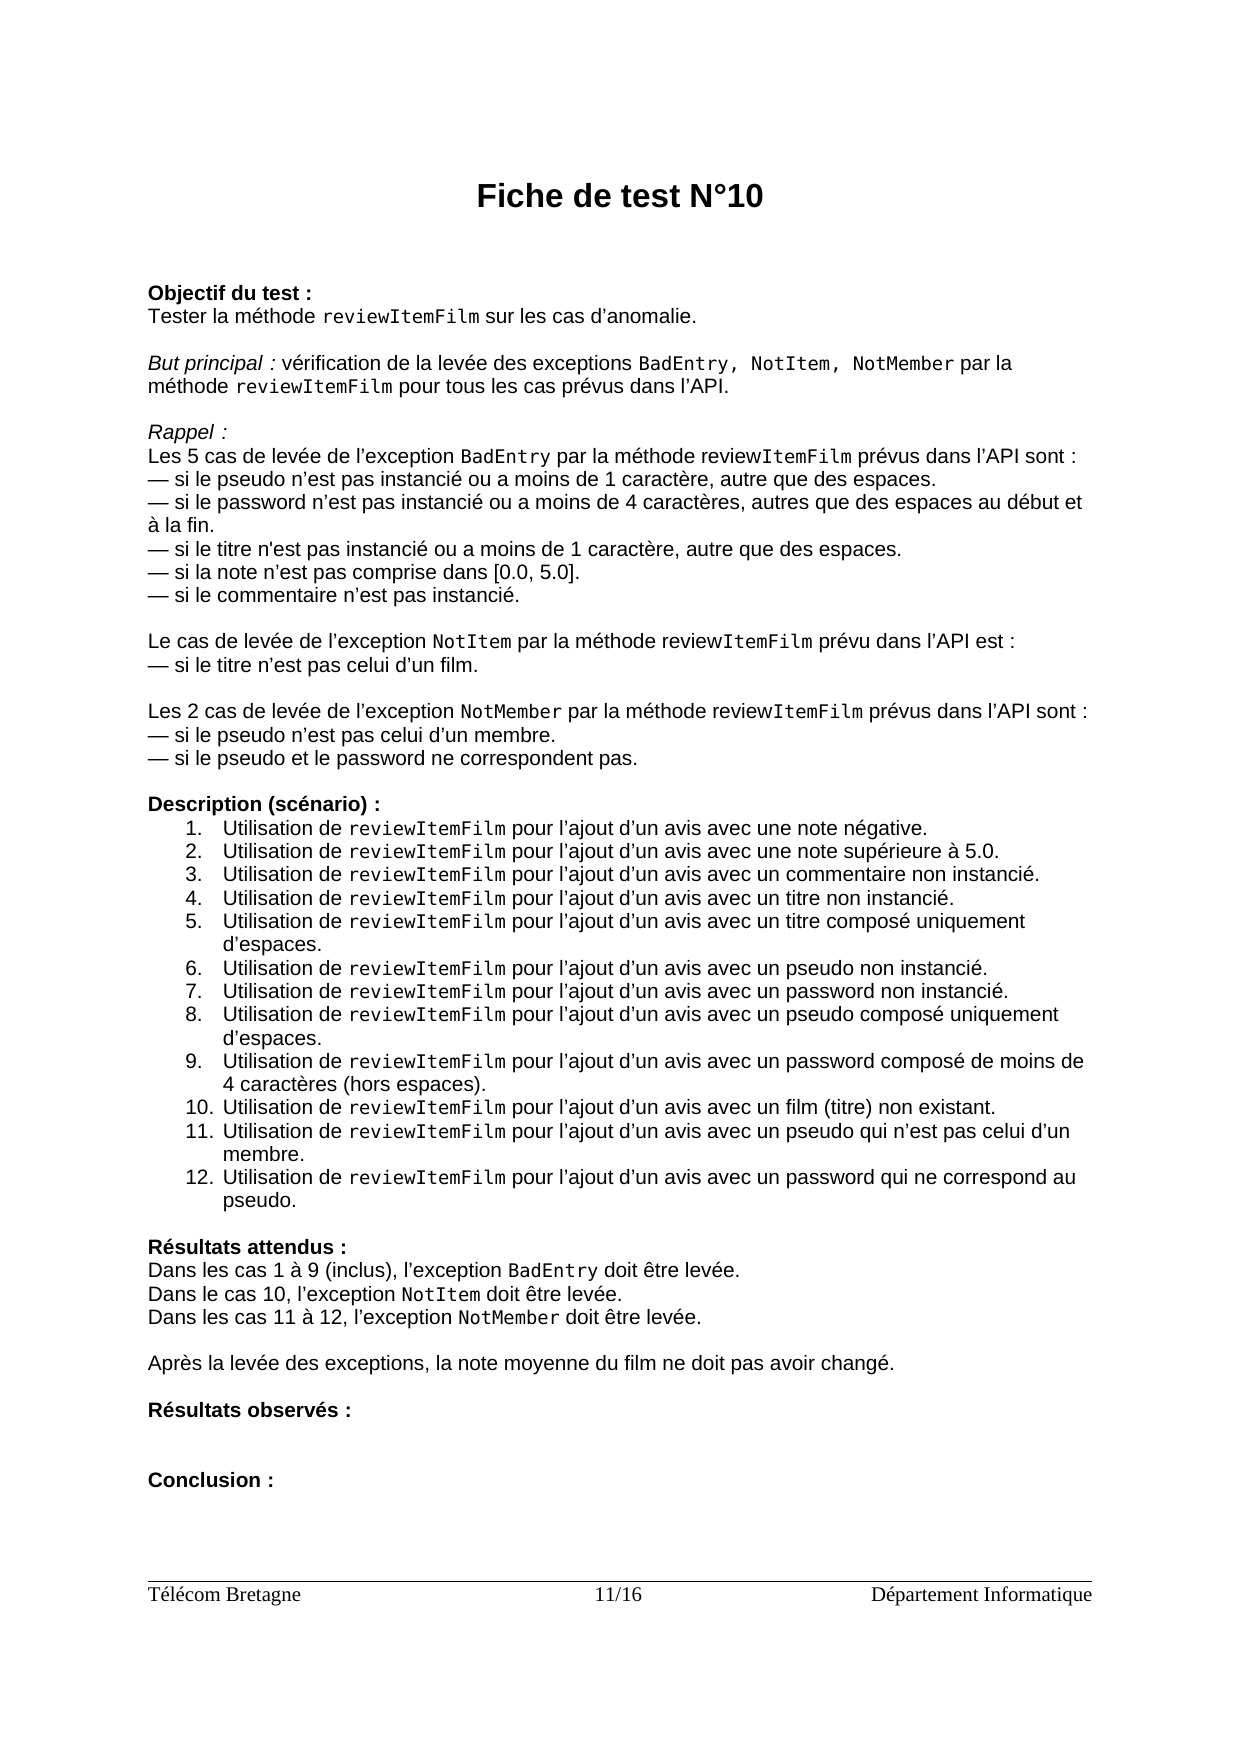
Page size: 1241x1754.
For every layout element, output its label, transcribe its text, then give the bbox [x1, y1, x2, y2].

text — si le pseudo et le password ne correspondent pas. [148, 746, 1092, 770]
text Rappel : [148, 421, 1092, 444]
list Utilisation de reviewItemFilm pour l’ajout d’un avis avec un password composé de moins de 4 caractères (hors espaces). [185, 1049, 1092, 1096]
text — si le commentaire n’est pas instancié. [148, 584, 1092, 607]
text — si la note n’est pas comprise dans [0.0, 5.0]. [148, 560, 1092, 584]
text But principal : vérification de la levée des exceptions BadEntry, NotItem, NotMember par la méthode reviewItemFilm pour tous les cas prévus dans l’API. [148, 351, 1092, 398]
text — si le titre n’est pas celui d’un film. [148, 653, 1092, 677]
text Les 5 cas de levée de l’exception BadEntry par la méthode reviewItemFilm prévus dans l’API sont : [148, 444, 1092, 467]
text Dans les cas 1 à 9 (inclus), l’exception BadEntry doit être levée. [148, 1259, 1092, 1282]
list Utilisation de reviewItemFilm pour l’ajout d’un avis avec un pseudo composé uniquement d’espaces. [185, 1003, 1092, 1049]
text Les 2 cas de levée de l’exception NotMember par la méthode reviewItemFilm prévus dans l’API sont : [148, 700, 1092, 723]
text — si le pseudo n’est pas instancié ou a moins de 1 caractère, autre que des espaces. [148, 467, 1092, 491]
list Utilisation de reviewItemFilm pour l’ajout d’un avis avec un titre non instancié. [185, 886, 1092, 909]
text Dans le cas 10, l’exception NotItem doit être levée. [148, 1282, 1092, 1305]
text Dans les cas 11 à 12, l’exception NotMember doit être levée. [148, 1305, 1092, 1329]
title Fiche de test N°10 [148, 177, 1092, 214]
text Description (scénario) : [148, 793, 1092, 816]
list Utilisation de reviewItemFilm pour l’ajout d’un avis avec une note supérieure à 5.0. [185, 839, 1092, 863]
text Objectif du test : [148, 281, 1092, 304]
list Utilisation de reviewItemFilm pour l’ajout d’un avis avec un pseudo qui n’est pas celui d’un membre. [185, 1119, 1092, 1166]
text — si le pseudo n’est pas celui d’un membre. [148, 723, 1092, 746]
text Après la levée des exceptions, la note moyenne du film ne doit pas avoir changé. [148, 1352, 1092, 1375]
text Résultats attendus : [148, 1236, 1092, 1259]
list Utilisation de reviewItemFilm pour l’ajout d’un avis avec un pseudo non instancié. [185, 956, 1092, 979]
text Tester la méthode reviewItemFilm sur les cas d’anomalie. [148, 304, 1092, 328]
text Résultats observés : [148, 1398, 1092, 1422]
list Utilisation de reviewItemFilm pour l’ajout d’un avis avec un titre composé uniquement d’espaces. [185, 909, 1092, 956]
list Utilisation de reviewItemFilm pour l’ajout d’un avis avec un commentaire non instancié. [185, 863, 1092, 886]
text — si le titre n'est pas instancié ou a moins de 1 caractère, autre que des espaces. [148, 537, 1092, 560]
text — si le password n’est pas instancié ou a moins de 4 caractères, autres que des espaces au début et à la fin. [148, 491, 1092, 537]
list Utilisation de reviewItemFilm pour l’ajout d’un avis avec un password non instancié. [185, 979, 1092, 1003]
list Utilisation de reviewItemFilm pour l’ajout d’un avis avec un password qui ne correspond au pseudo. [185, 1166, 1092, 1212]
text Le cas de levée de l’exception NotItem par la méthode reviewItemFilm prévu dans l’API est : [148, 630, 1092, 653]
subtitle Conclusion : [148, 1468, 1092, 1491]
list Utilisation de reviewItemFilm pour l’ajout d’un avis avec un film (titre) non existant. [185, 1096, 1092, 1119]
list Utilisation de reviewItemFilm pour l’ajout d’un avis avec une note négative. [185, 816, 1092, 839]
